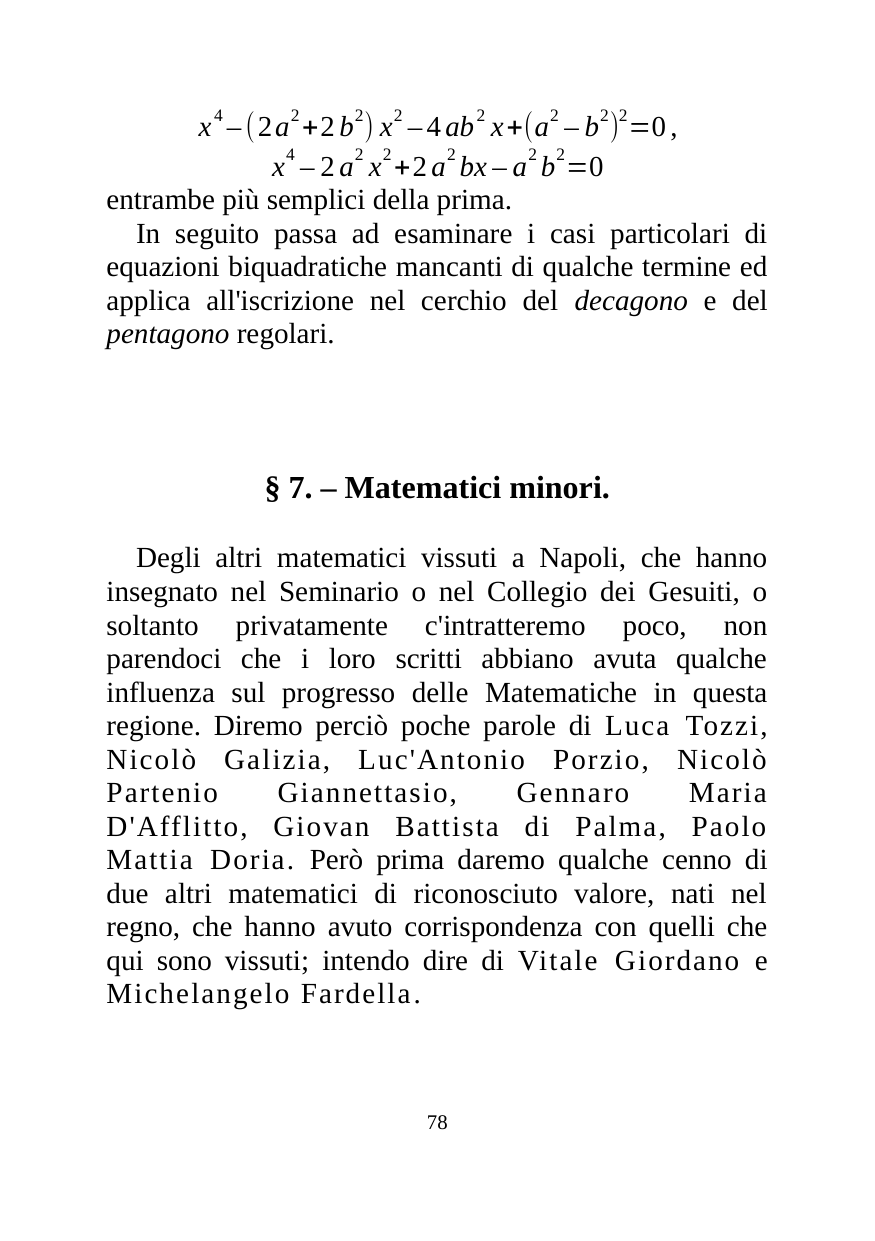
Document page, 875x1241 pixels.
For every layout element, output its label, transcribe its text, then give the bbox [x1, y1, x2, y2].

text In seguito passa ad esaminare i casi particolari di equazioni biquadratiche mancanti di qualche termine ed applica all'iscrizione nel cerchio del decagono e del pentagono regolari. [106, 216, 768, 350]
text Degli altri matematici vissuti a Napoli, che hanno insegnato nel Seminario o nel Collegio dei Gesuiti, o soltanto privatamente c'intratteremo poco, non parendoci che i loro scritti abbiano avuta qualche influenza sul progresso delle Matematiche in questa regione. Diremo perciò poche parole di Luca Tozzi, Nicolò Galizia, Luc'Antonio Porzio, Nicolò Partenio Giannettasio, Gennaro Maria D'Afflitto, Giovan Battista di Palma, Paolo Mattia Doria. Però prima daremo qualche cenno di due altri matematici di riconosciuto valore, nati nel regno, che hanno avuto corrispondenza con quelli che qui sono vissuti; intendo dire di Vitale Giordano e Michelangelo Fardella. [106, 541, 768, 1010]
subtitle § 7. – Matematici minori. [106, 468, 768, 505]
text entrambe più semplici della prima. [106, 182, 768, 216]
